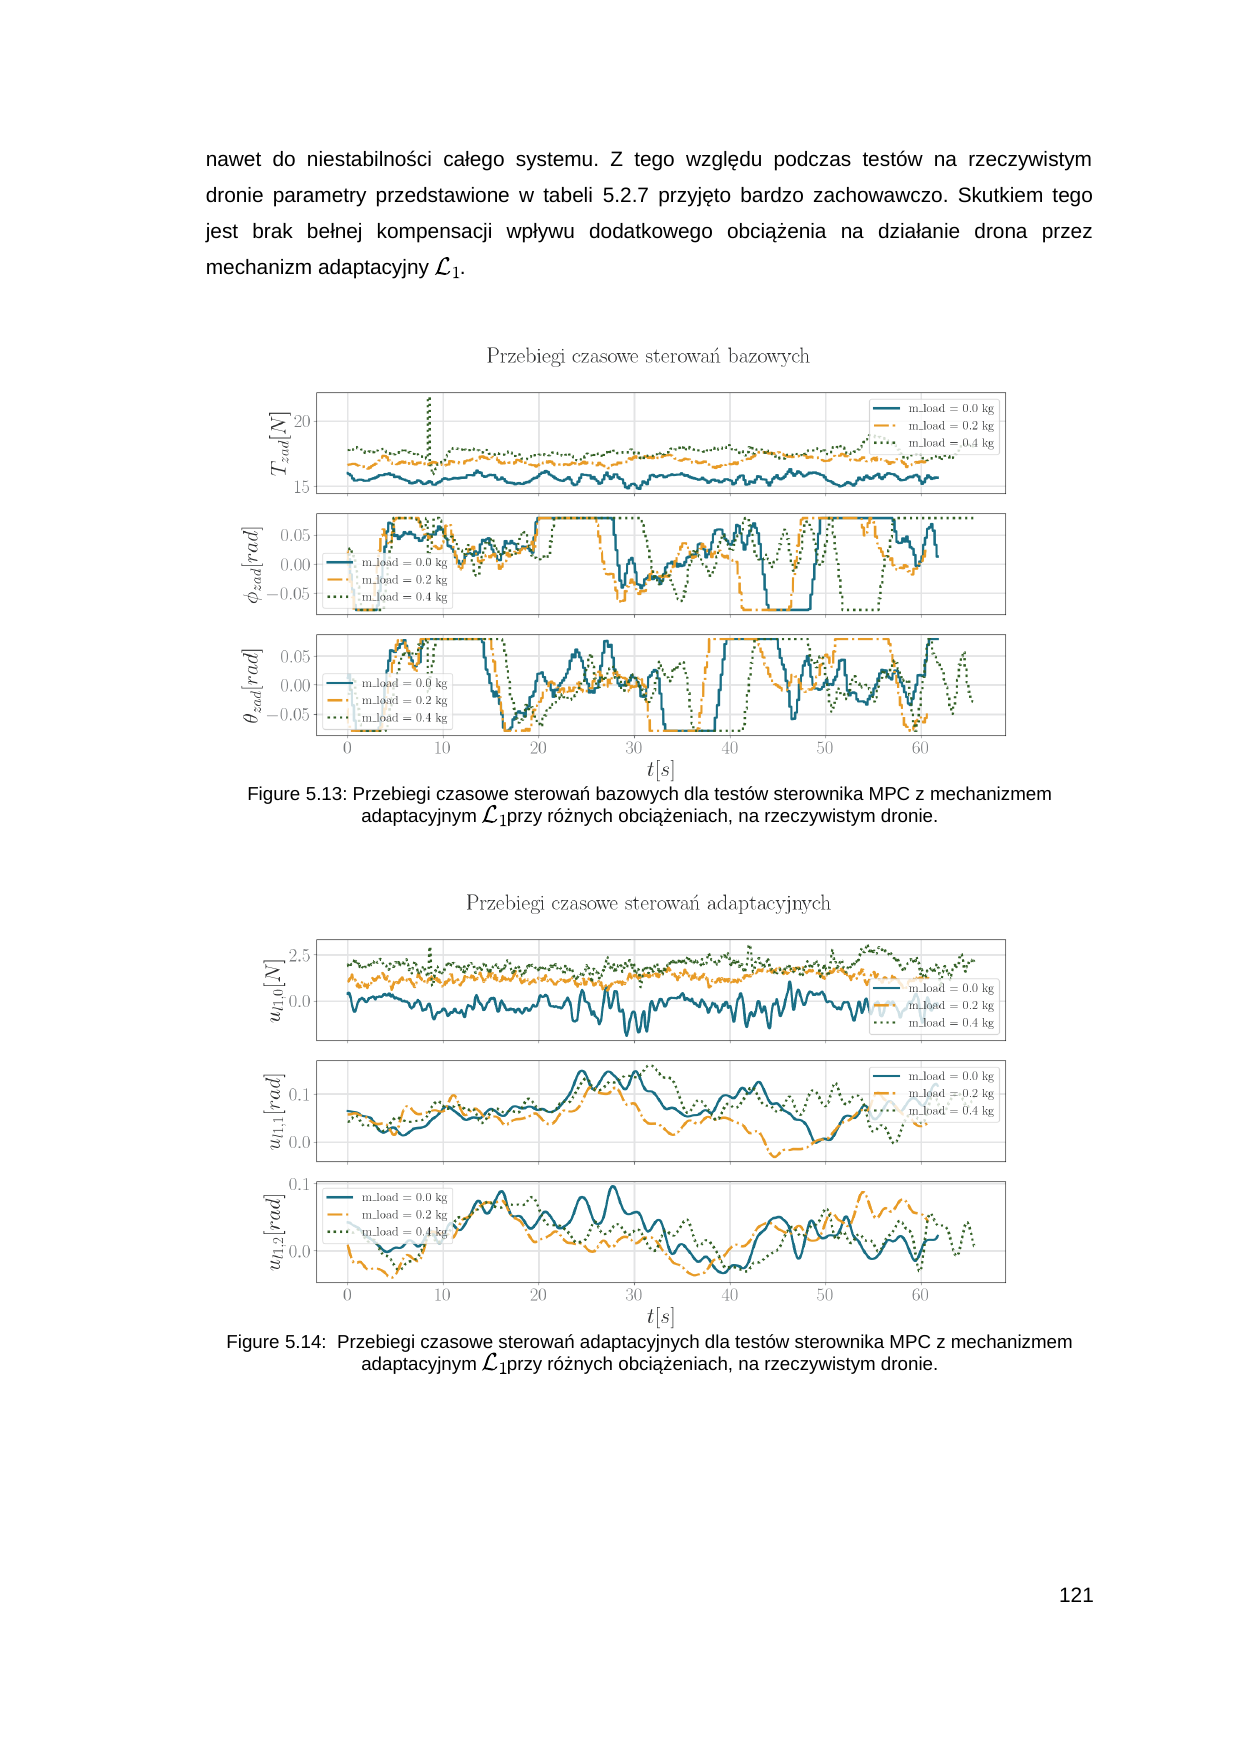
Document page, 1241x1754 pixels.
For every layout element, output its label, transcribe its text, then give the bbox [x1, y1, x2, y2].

text Figure 5.13: Przebiegi czasowe sterowań bazowych dla testów sterownika MPC z mechanizmem adaptacyjnym przy różnych obciążeniach, na rzeczywistym dronie. [206, 784, 1093, 826]
text Figure 5.14: Przebiegi czasowe sterowań adaptacyjnych dla testów sterownika MPC z mechanizmem adaptacyjnym przy różnych obciążeniach, na rzeczywistym dronie. [206, 1331, 1093, 1374]
picture [205, 886, 1094, 1331]
picture [205, 339, 1094, 784]
text nawet do niestabilności całego systemu. Z tego względu podczas testów na rzeczywistym dronie parametry przedstawione w tabeli 5.2.7 przyjęto bardzo zachowawczo. Skutkiem tego jest brak bełnej kompensacji wpływu dodatkowego obciążenia na działanie drona przez mechanizm adaptacyjny . [206, 147, 1093, 279]
